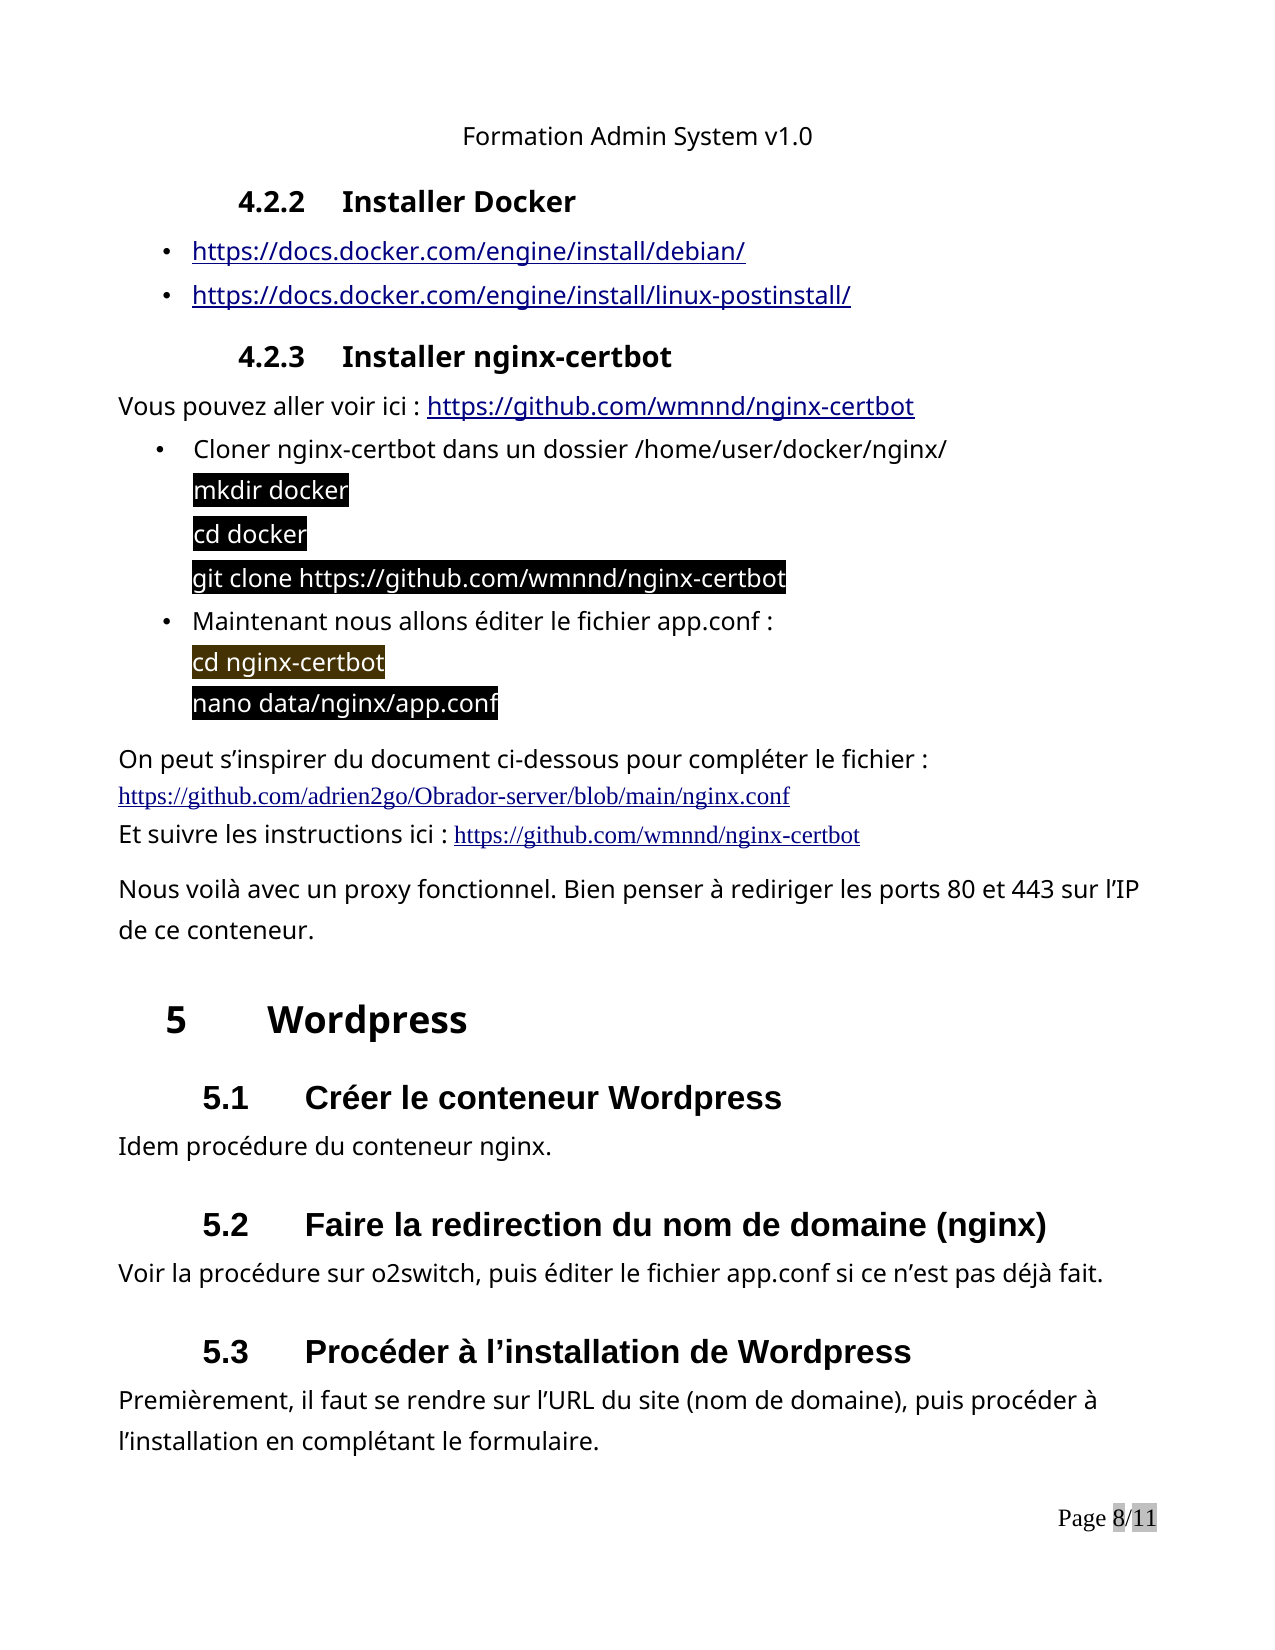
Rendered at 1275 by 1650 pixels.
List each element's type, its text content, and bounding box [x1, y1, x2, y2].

subtitle Créer le conteneur Wordpress [193, 1078, 1157, 1116]
list Maintenant nous allons éditer le fichier app.conf : cd nginx-certbot nano data/nginx/app.conf [162, 604, 1157, 720]
list Cloner nginx-certbot dans un dossier /home/user/docker/nginx/ mkdir docker [156, 432, 1157, 507]
list https://docs.docker.com/engine/install/debian/ [162, 234, 1157, 268]
list git clone https://github.com/wmnnd/nginx-certbot [162, 560, 1157, 594]
subtitle Faire la redirection du nom de domaine (nginx) [193, 1205, 1157, 1243]
text Idem procédure du conteneur nginx. [118, 1128, 1157, 1163]
subtitle Installer nginx-certbot [231, 336, 1157, 376]
subtitle Wordpress [156, 994, 1157, 1045]
text Premièrement, il faut se rendre sur l’URL du site (nom de domaine), puis procéder à l’installation en complétant le formulaire. [118, 1383, 1157, 1458]
list https://docs.docker.com/engine/install/linux-postinstall/ [162, 277, 1157, 312]
text Voir la procédure sur o2switch, puis éditer le fichier app.conf si ce n’est pas déjà fait. [118, 1256, 1157, 1290]
text Vous pouvez aller voir ici : https://github.com/wmnnd/nginx-certbot [118, 388, 1157, 422]
text Nous voilà avec un proxy fonctionnel. Bien penser à rediriger les ports 80 et 443 sur l’IP de ce conteneur. [118, 872, 1157, 947]
subtitle Installer Docker [231, 182, 1157, 221]
subtitle Procéder à l’installation de Wordpress [193, 1332, 1157, 1370]
list cd docker [156, 516, 1157, 551]
text On peut s’inspirer du document ci-dessous pour compléter le fichier : https://github.com/adrien2go/Obrador-server/blob/main/nginx.conf Et suivre les instructions ici : https://github.com/wmnnd/nginx-certbot [118, 741, 1157, 851]
